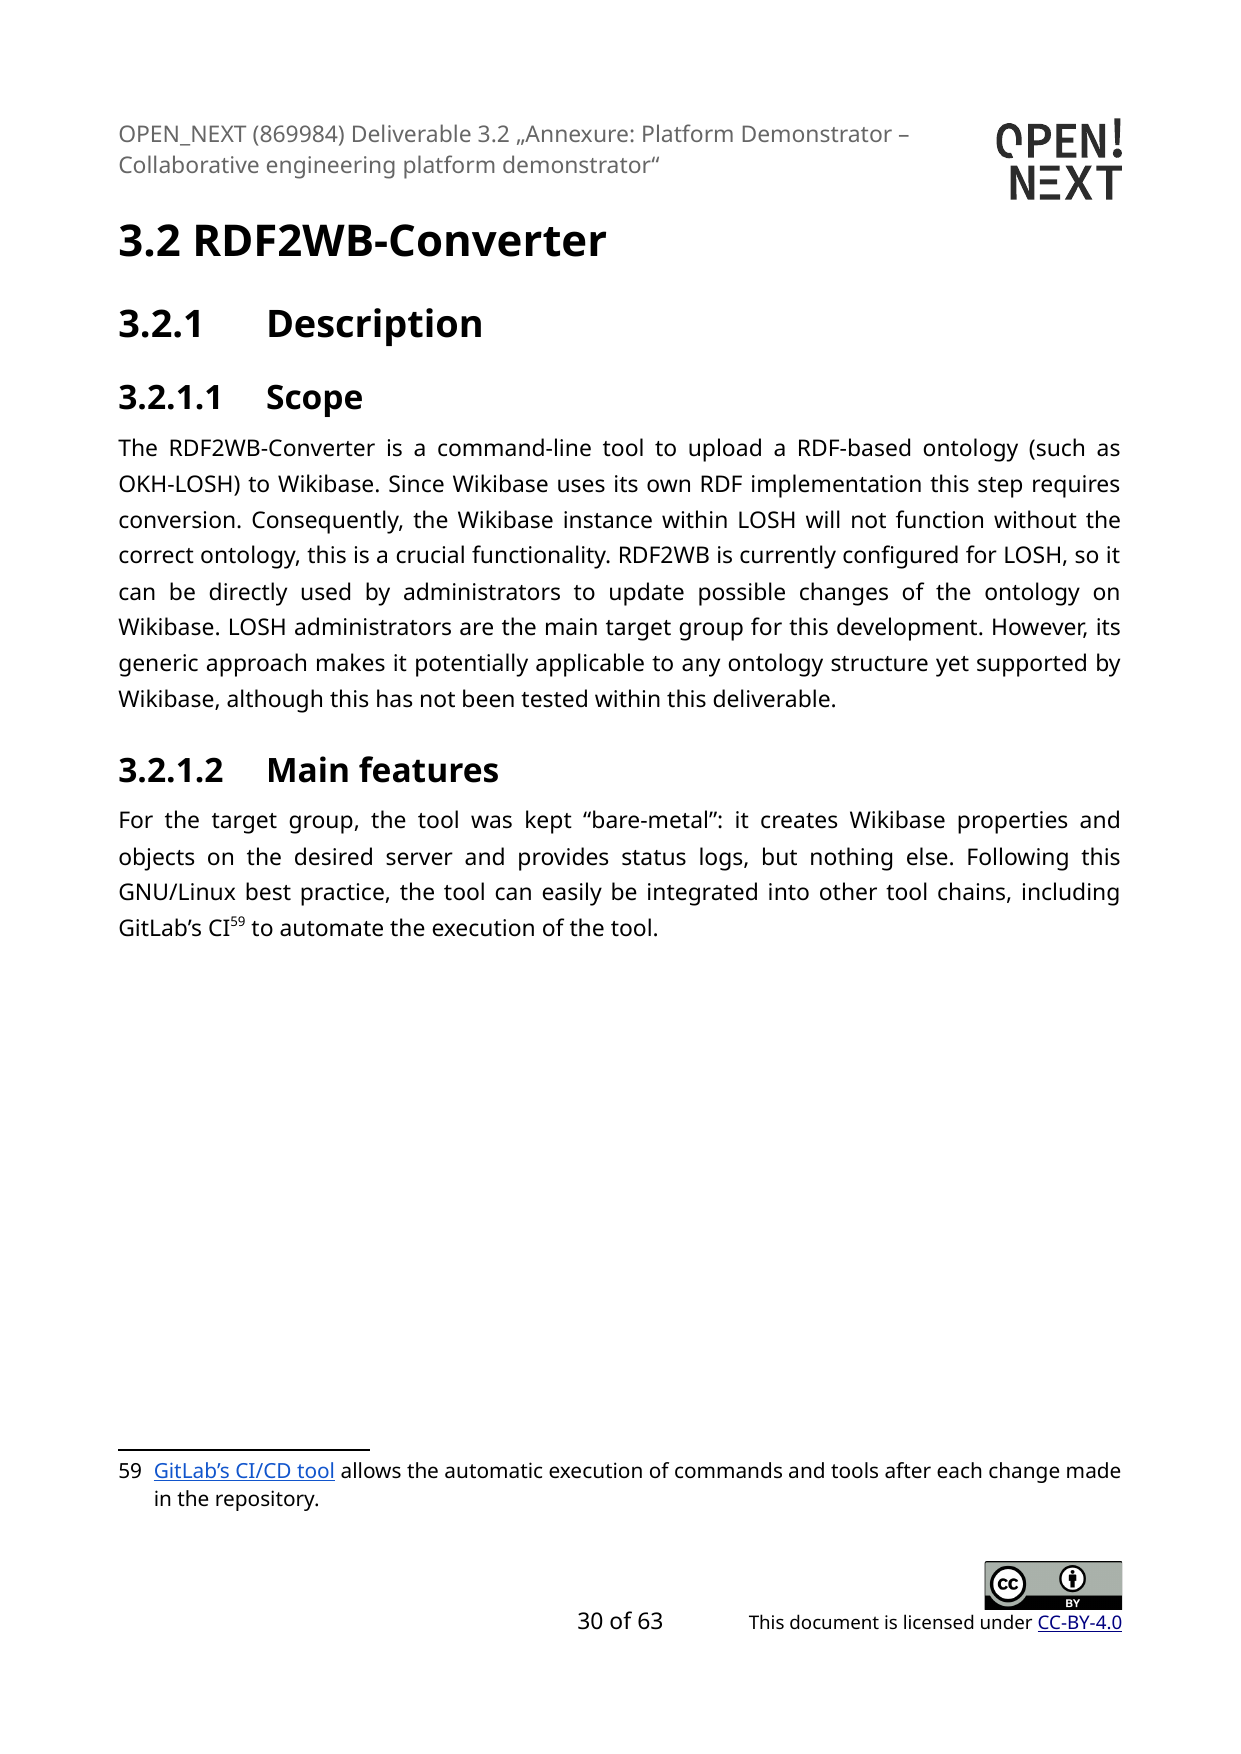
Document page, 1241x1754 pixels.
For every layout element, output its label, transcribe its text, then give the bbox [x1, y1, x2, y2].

text For the target group, the tool was kept “bare-metal”: it creates Wikibase properties and objects on the desired server and provides status logs, but nothing else. Following this GNU/Linux best practice, the tool can easily be integrated into other tool chains, including GitLab’s CI to automate the execution of the tool. [118, 804, 1122, 943]
subtitle Description [118, 297, 1122, 348]
text GitLab’s CI/CD tool allows the automatic execution of commands and tools after each change made in the repository. [118, 1456, 1122, 1513]
subtitle RDF2WB-Converter [118, 210, 1122, 270]
picture [984, 1561, 1123, 1610]
subtitle Scope [118, 373, 1122, 419]
text The RDF2WB-Converter is a command-line tool to upload a RDF-based ontology (such as OKH-LOSH) to Wikibase. Since Wikibase uses its own RDF implementation this step requires conversion. Consequently, the Wikibase instance within LOSH will not function without the correct ontology, this is a crucial functionality. RDF2WB is currently configured for LOSH, so it can be directly used by administrators to update possible changes of the ontology on Wikibase. LOSH administrators are the main target group for this development. However, its generic approach makes it potentially applicable to any ontology structure yet supported by Wikibase, although this has not been tested within this deliverable. [118, 432, 1122, 714]
subtitle Main features [118, 746, 1122, 792]
